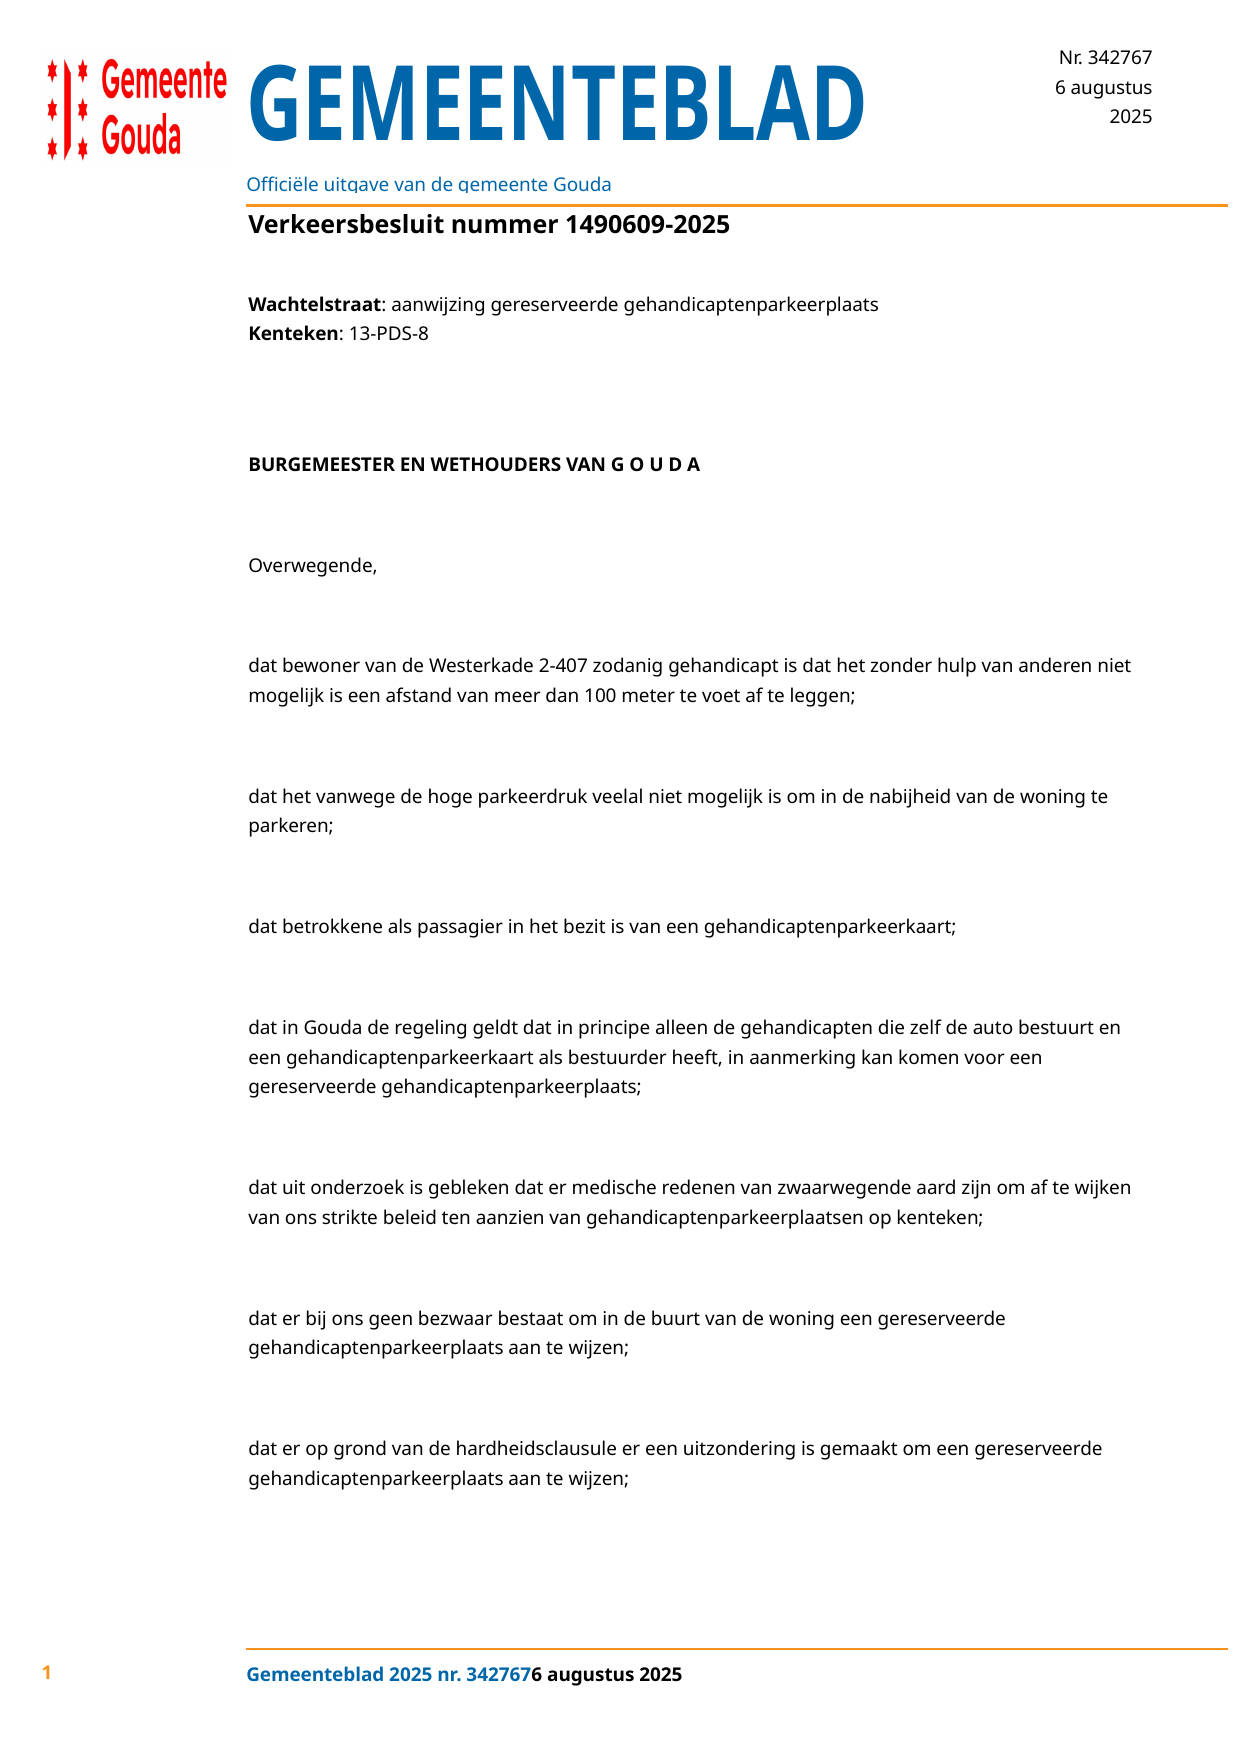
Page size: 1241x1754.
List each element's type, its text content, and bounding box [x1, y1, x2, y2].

text dat er op grond van de hardheidsclausule er een uitzondering is gemaakt om een gereserveerde gehandicaptenparkeerplaats aan te wijzen; [248, 1435, 1152, 1491]
picture [41, 47, 231, 172]
text Verkeersbesluit nummer 1490609-2025 [248, 207, 1152, 241]
text Kenteken: 13-PDS-8 [248, 321, 1152, 346]
text dat bewoner van de Westerkade 2-407 zodanig gehandicapt is dat het zonder hulp van anderen niet mogelijk is een afstand van meer dan 100 meter te voet af te leggen; [248, 653, 1152, 708]
text dat betrokkene als passagier in het bezit is van een gehandicaptenparkeerkaart; [248, 913, 1152, 939]
text dat het vanwege de hoge parkeerdruk veelal niet mogelijk is om in de nabijheid van de woning te parkeren; [248, 783, 1152, 838]
text BURGEMEESTER EN WETHOUDERS VAN G O U D A [248, 451, 1152, 477]
text dat er bij ons geen bezwaar bestaat om in de buurt van de woning een gereserveerde gehandicaptenparkeerplaats aan te wijzen; [248, 1305, 1152, 1360]
text dat uit onderzoek is gebleken dat er medische redenen van zwaarwegende aard zijn om af te wijken van ons strikte beleid ten aanzien van gehandicaptenparkeerplaatsen op kenteken; [248, 1174, 1152, 1230]
text dat in Gouda de regeling geldt dat in principe alleen de gehandicapten die zelf de auto bestuurt en een gehandicaptenparkeerkaart als bestuurder heeft, in aanmerking kan komen voor een gereserveerde gehandicaptenparkeerplaats; [248, 1014, 1152, 1099]
text Overwegende, [248, 552, 1152, 578]
text Wachtelstraat: aanwijzing gereserveerde gehandicaptenparkeerplaats [248, 291, 1152, 317]
